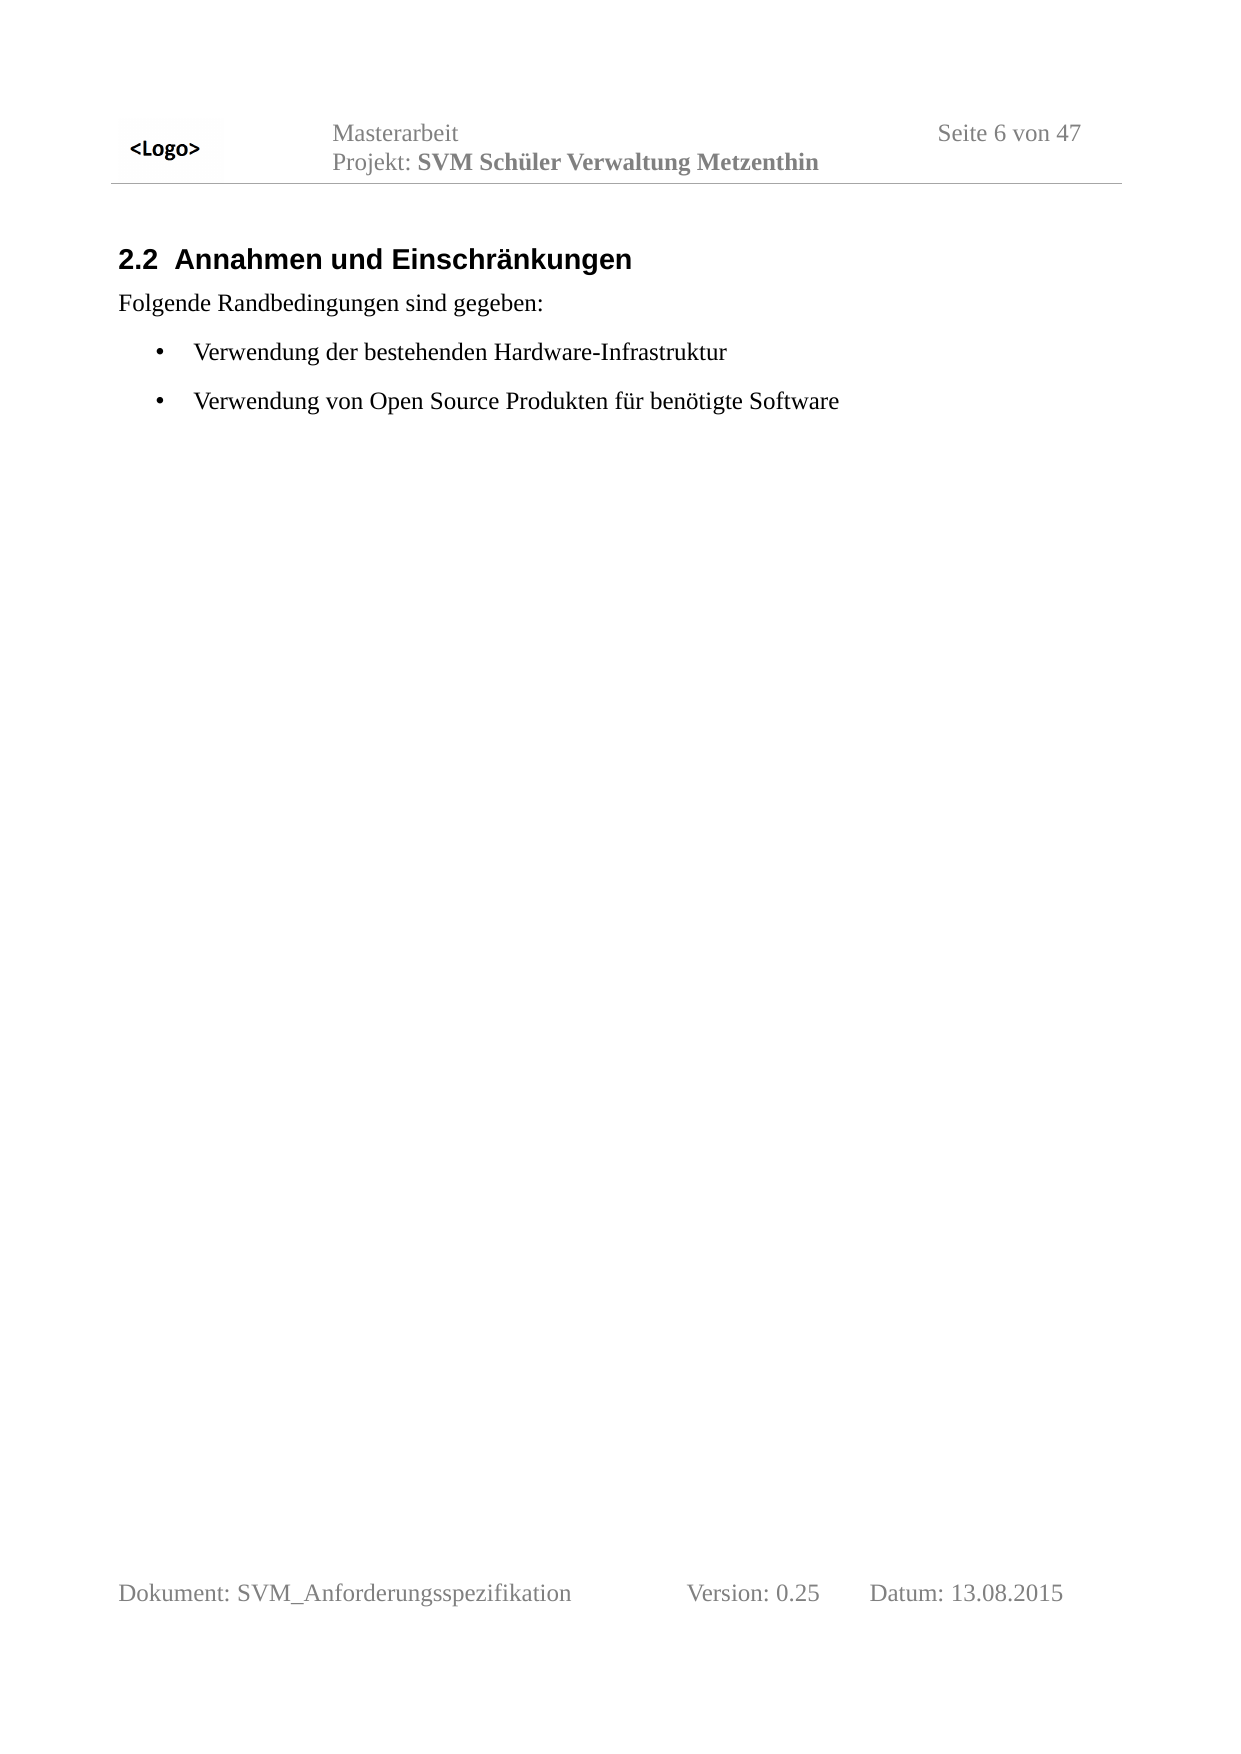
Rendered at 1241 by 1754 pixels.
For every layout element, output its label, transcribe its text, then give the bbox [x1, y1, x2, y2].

list Verwendung von Open Source Produkten für benötigte Software [156, 386, 1122, 415]
subtitle Annahmen und Einschränkungen [118, 242, 1122, 276]
text Folgende Randbedingungen sind gegeben: [118, 288, 1122, 317]
picture [118, 118, 224, 183]
list Verwendung der bestehenden Hardware-Infrastruktur [156, 337, 1122, 366]
